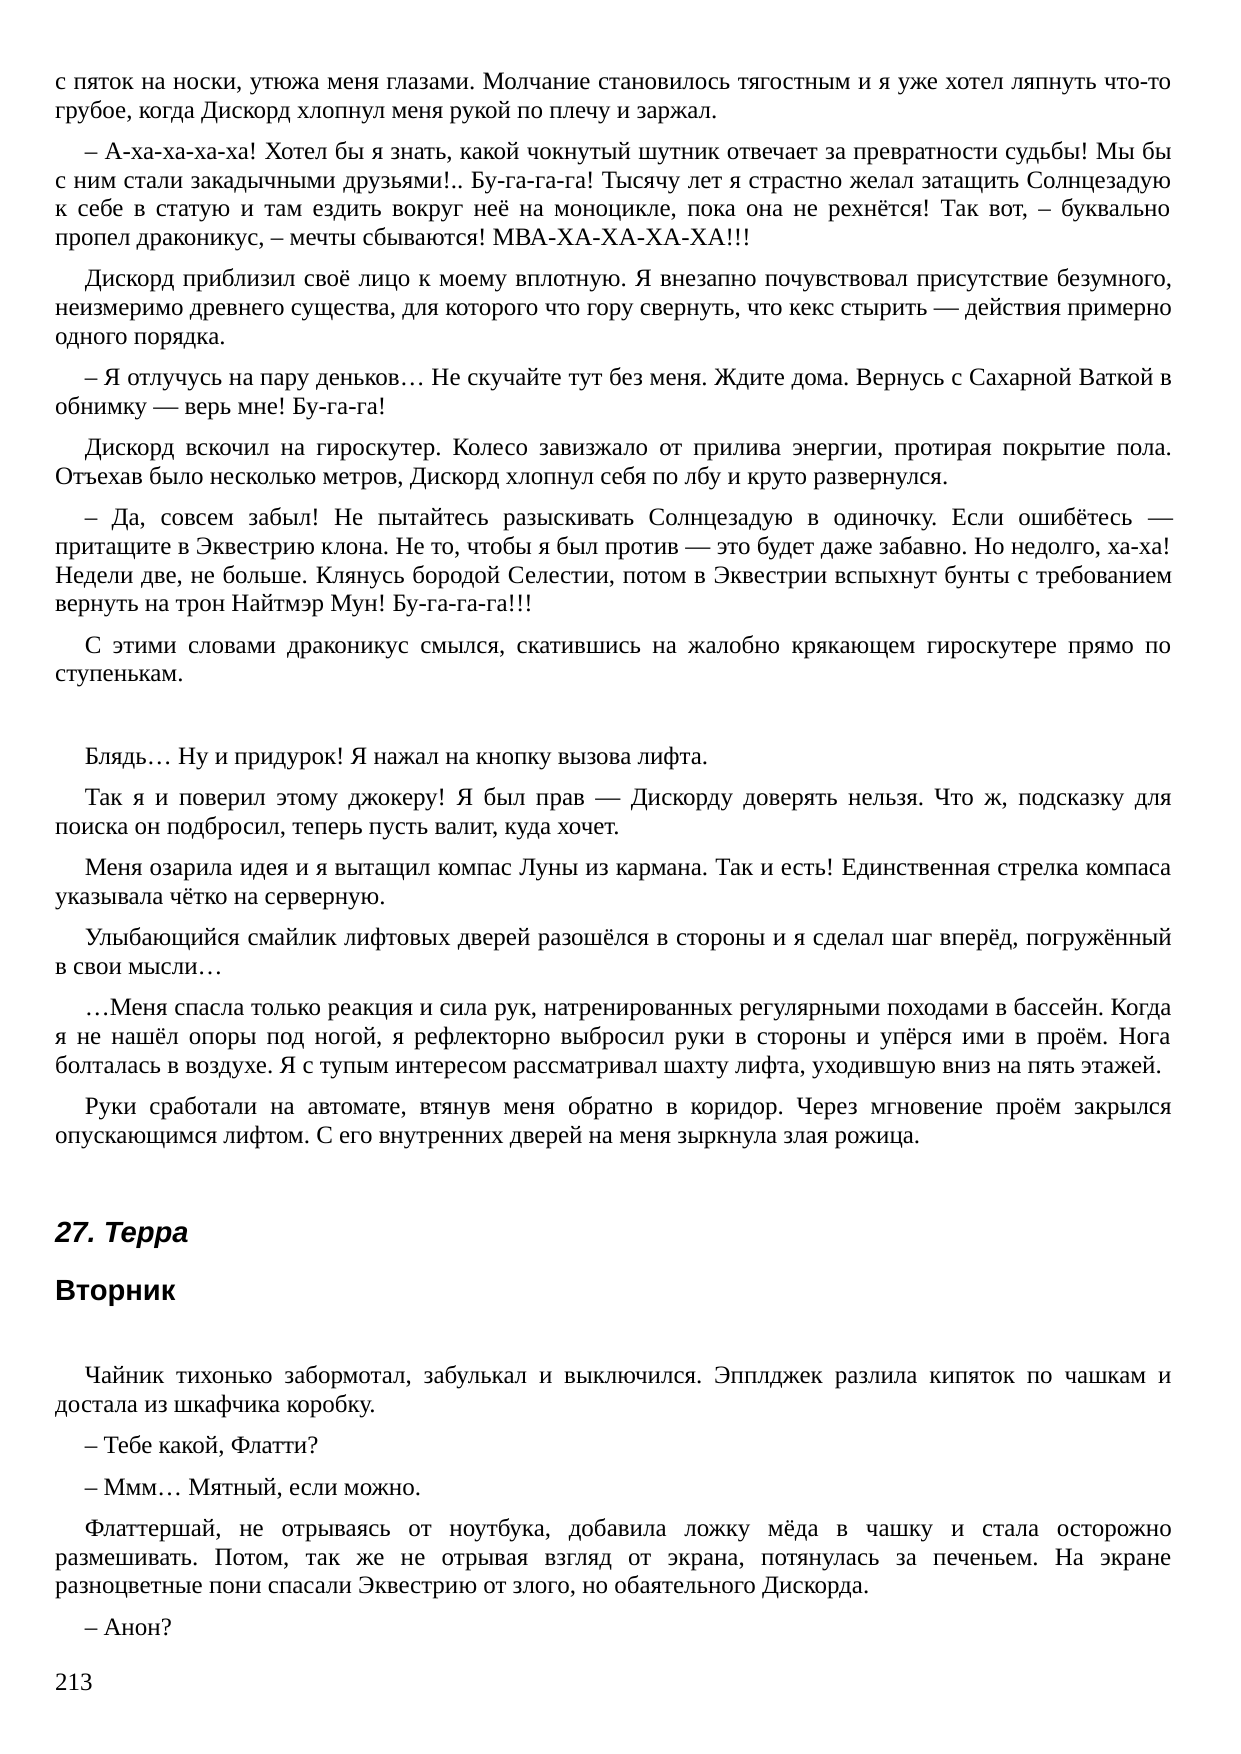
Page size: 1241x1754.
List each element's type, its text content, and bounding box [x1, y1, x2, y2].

text Меня озарила идея и я вытащил компас Луны из кармана. Так и есть! Единственная стрелка компаса указывала чётко на серверную. [55, 852, 1173, 910]
text Дискорд приблизил своё лицо к моему вплотную. Я внезапно почувствовал присутствие безумного, неизмеримо древнего существа, для которого что гору свернуть, что кекс стырить — действия примерно одного порядка. [55, 263, 1173, 350]
text Дискорд вскочил на гироскутер. Колесо завизжало от прилива энергии, протирая покрытие пола. Отъехав было несколько метров, Дискорд хлопнул себя по лбу и круто развернулся. [55, 432, 1173, 490]
text Руки сработали на автомате, втянув меня обратно в коридор. Через мгновение проём закрылся опускающимся лифтом. С его внутренних дверей на меня зыркнула злая рожица. [55, 1091, 1173, 1148]
subtitle Вторник [55, 1273, 1173, 1307]
text – Я отлучусь на пару деньков… Не скучайте тут без меня. Ждите дома. Вернусь с Сахарной Ваткой в обнимку — верь мне! Бу-га-га! [55, 362, 1173, 420]
text Так я и поверил этому джокеру! Я был прав — Дискорду доверять нельзя. Что ж, подсказку для поиска он подбросил, теперь пусть валит, куда хочет. [55, 782, 1173, 840]
text – А-ха-ха-ха-ха! Хотел бы я знать, какой чокнутый шутник отвечает за превратности судьбы! Мы бы с ним стали закадычными друзьями!.. Бу-га-га-га! Тысячу лет я страстно желал затащить Солнцезадую к себе в статую и там ездить вокруг неё на моноцикле, пока она не рехнётся! Так вот, – буквально пропел драконикус, – мечты сбываются! МВА-ХА-ХА-ХА-ХА!!! [55, 136, 1173, 251]
text – Ммм… Мятный, если можно. [55, 1472, 1173, 1501]
text с пяток на носки, утюжа меня глазами. Молчание становилось тягостным и я уже хотел ляпнуть что-то грубое, когда Дискорд хлопнул меня рукой по плечу и заржал. [55, 66, 1173, 123]
text Чайник тихонько забормотал, забулькал и выключился. Эпплджек разлила кипяток по чашкам и достала из шкафчика коробку. [55, 1361, 1173, 1418]
text Флаттершай, не отрываясь от ноутбука, добавила ложку мёда в чашку и стала осторожно размешивать. Потом, так же не отрывая взгляд от экрана, потянулась за печеньем. На экране разноцветные пони спасали Эквестрию от злого, но обаятельного Дискорда. [55, 1513, 1173, 1599]
text – Тебе какой, Флатти? [55, 1431, 1173, 1459]
text Блядь… Ну и придурок! Я нажал на кнопку вызова лифта. [55, 741, 1173, 770]
text Улыбающийся смайлик лифтовых дверей разошёлся в стороны и я сделал шаг вперёд, погружённый в свои мысли… [55, 922, 1173, 980]
subtitle 27. Терра [55, 1215, 1173, 1248]
text – Да, совсем забыл! Не пытайтесь разыскивать Солнцезадую в одиночку. Если ошибётесь — притащите в Эквестрию клона. Не то, чтобы я был против — это будет даже забавно. Но недолго, ха-ха! Недели две, не больше. Клянусь бородой Селестии, потом в Эквестрии вспыхнут бунты с требованием вернуть на трон Найтмэр Мун! Бу-га-га-га!!! [55, 502, 1173, 617]
text С этими словами драконикус смылся, скатившись на жалобно крякающем гироскутере прямо по ступенькам. [55, 630, 1173, 687]
text …Меня спасла только реакция и сила рук, натренированных регулярными походами в бассейн. Когда я не нашёл опоры под ногой, я рефлекторно выбросил руки в стороны и упёрся ими в проём. Нога болталась в воздухе. Я с тупым интересом рассматривал шахту лифта, уходившую вниз на пять этажей. [55, 992, 1173, 1078]
text – Анон? [55, 1612, 1173, 1641]
